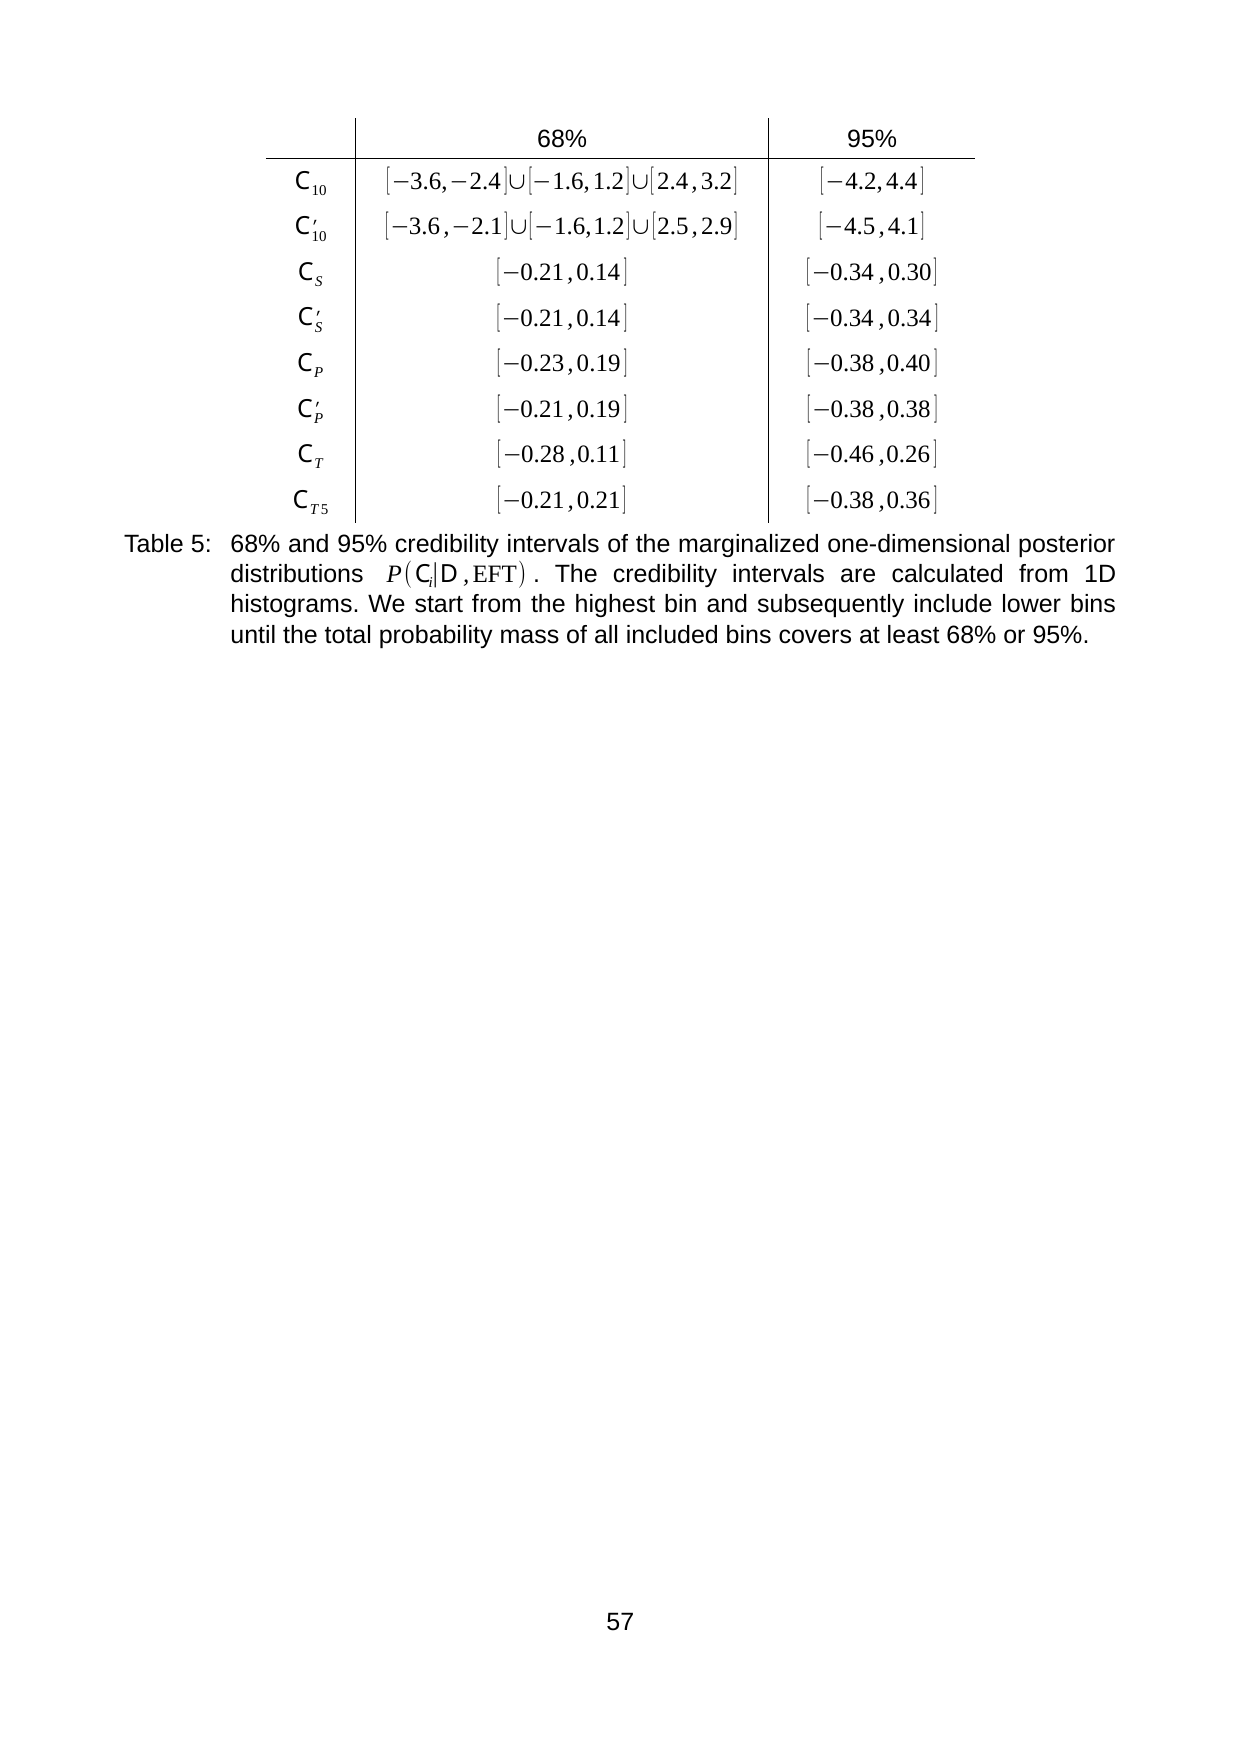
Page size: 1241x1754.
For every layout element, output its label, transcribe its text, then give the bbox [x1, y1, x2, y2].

table_cell [356, 204, 768, 249]
table_cell [118, 204, 266, 249]
table_cell [266, 432, 355, 477]
table_cell [769, 204, 975, 249]
table_cell [975, 341, 1123, 386]
table_cell [356, 159, 768, 204]
table_cell Table 5: 68% and 95% credibility intervals of the marginalized one-dimensional posterior distributions . The credibility intervals are calculated from 1D histograms. We start from the highest bin and subsequently include lower bins until the total probability mass of all included bins covers at least 68% or 95%. [118, 523, 1123, 714]
table_cell [356, 478, 768, 523]
table_cell [356, 432, 768, 477]
table_cell [769, 295, 975, 341]
table_header 68% [356, 118, 768, 158]
table_cell [769, 432, 975, 477]
table_cell [266, 250, 355, 295]
table_cell [769, 478, 975, 523]
table_cell [118, 295, 266, 341]
table_cell [769, 250, 975, 295]
table_cell [975, 204, 1123, 249]
table_cell [356, 386, 768, 432]
table_cell [118, 250, 266, 295]
table_cell [769, 159, 975, 204]
table_cell [266, 386, 355, 432]
table_cell [975, 432, 1123, 477]
table_cell [769, 341, 975, 386]
table_header [118, 118, 266, 158]
table_cell [356, 250, 768, 295]
table_cell [356, 295, 768, 341]
table_cell [266, 478, 355, 523]
table_cell [975, 295, 1123, 341]
table_cell [266, 204, 355, 249]
table_cell [975, 158, 1123, 204]
table_header [266, 118, 355, 158]
table_cell [118, 386, 266, 432]
table_header 95% [769, 118, 975, 158]
table_cell [266, 159, 355, 204]
table_cell [118, 478, 266, 523]
table_cell [266, 295, 355, 341]
table_header [975, 118, 1123, 158]
table_cell [118, 158, 266, 204]
table_cell [975, 250, 1123, 295]
table_cell [356, 341, 768, 386]
table_cell [266, 341, 355, 386]
table_cell [769, 386, 975, 432]
table_cell [118, 341, 266, 386]
table_cell [118, 432, 266, 477]
table_cell [975, 386, 1123, 432]
table_cell [975, 478, 1123, 523]
